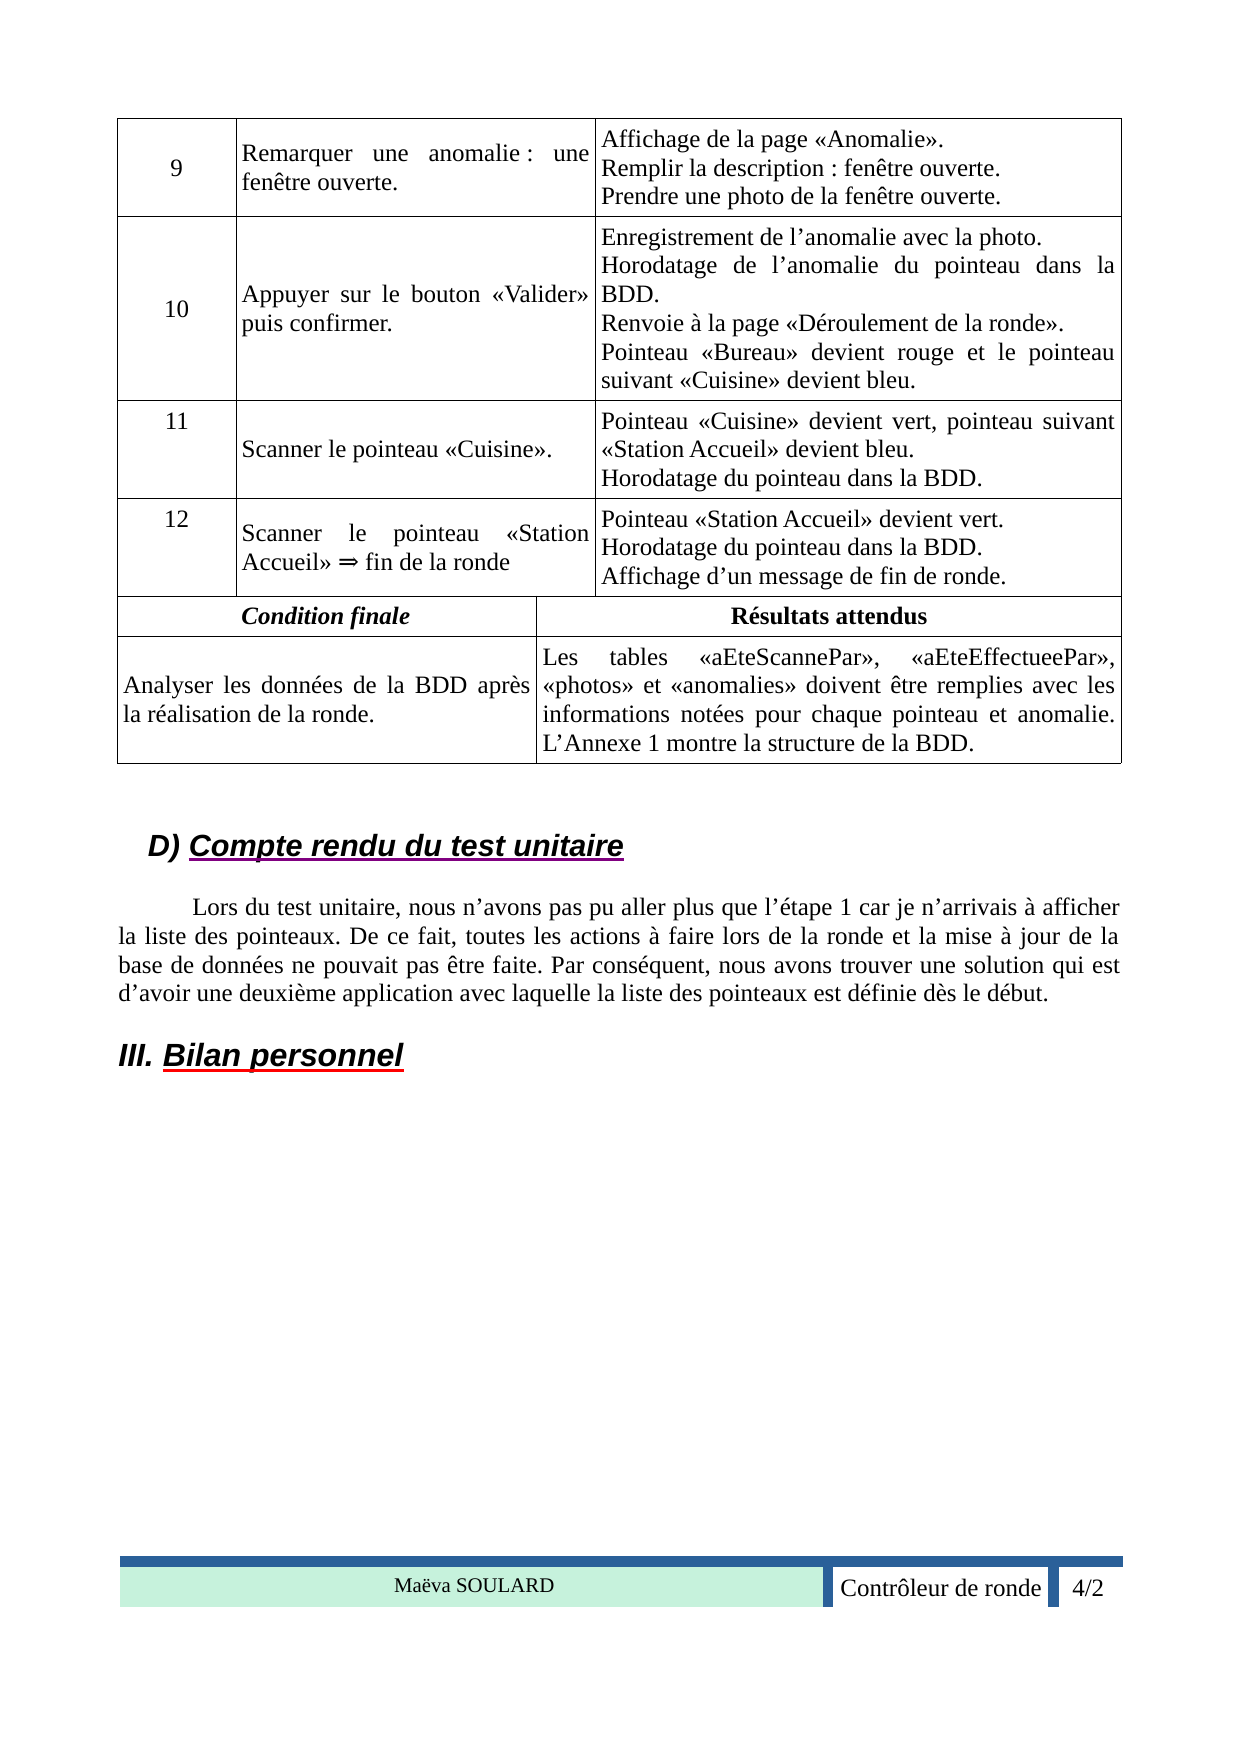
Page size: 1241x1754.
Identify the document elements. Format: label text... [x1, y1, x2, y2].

table_cell Analyser les données de la BDD après la réalisation de la ronde. [118, 637, 536, 762]
table_cell Scanner le pointeau «Cuisine». [237, 401, 595, 498]
table_cell Enregistrement de l’anomalie avec la photo. Horodatage de l’anomalie du pointeau dans la BDD. Renvoie à la page «Déroulement de la ronde». Pointeau «Bureau» devient rouge et le pointeau suivant «Cuisine» devient bleu. [596, 217, 1121, 400]
table_cell 11 [118, 401, 236, 498]
table_cell Remarquer une anomalie : une fenêtre ouverte. [237, 119, 595, 216]
table_cell Pointeau «Station Accueil» devient vert. Horodatage du pointeau dans la BDD. Affichage d’un message de fin de ronde. [596, 499, 1121, 596]
table_cell Scanner le pointeau «Station Accueil» ⇒ fin de la ronde [237, 499, 595, 596]
table_cell Affichage de la page «Anomalie». Remplir la description : fenêtre ouverte. Prendre une photo de la fenêtre ouverte. [596, 119, 1121, 216]
table_cell Appuyer sur le bouton «Valider» puis confirmer. [237, 217, 595, 400]
table_cell Condition finale [118, 597, 536, 636]
subtitle Compte rendu du test unitaire [118, 827, 1122, 863]
subtitle Bilan personnel [118, 1037, 1122, 1073]
table_cell Les tables «aEteScannePar», «aEteEffectueePar», «photos» et «anomalies» doivent être remplies avec les informations notées pour chaque pointeau et anomalie. L’Annexe 1 montre la structure de la BDD. [537, 637, 1121, 762]
text Lors du test unitaire, nous n’avons pas pu aller plus que l’étape 1 car je n’arrivais à afficher la liste des pointeaux. De ce fait, toutes les actions à faire lors de la ronde et la mise à jour de la base de données ne pouvait pas être faite. Par conséquent, nous avons trouver une solution qui est d’avoir une deuxième application avec laquelle la liste des pointeaux est définie dès le début. [118, 892, 1122, 1007]
table_cell Résultats attendus [537, 597, 1121, 636]
table_cell Pointeau «Cuisine» devient vert, pointeau suivant «Station Accueil» devient bleu. Horodatage du pointeau dans la BDD. [596, 401, 1121, 498]
table_cell 9 [118, 119, 236, 216]
table_cell 12 [118, 499, 236, 596]
table_cell 10 [118, 217, 236, 400]
